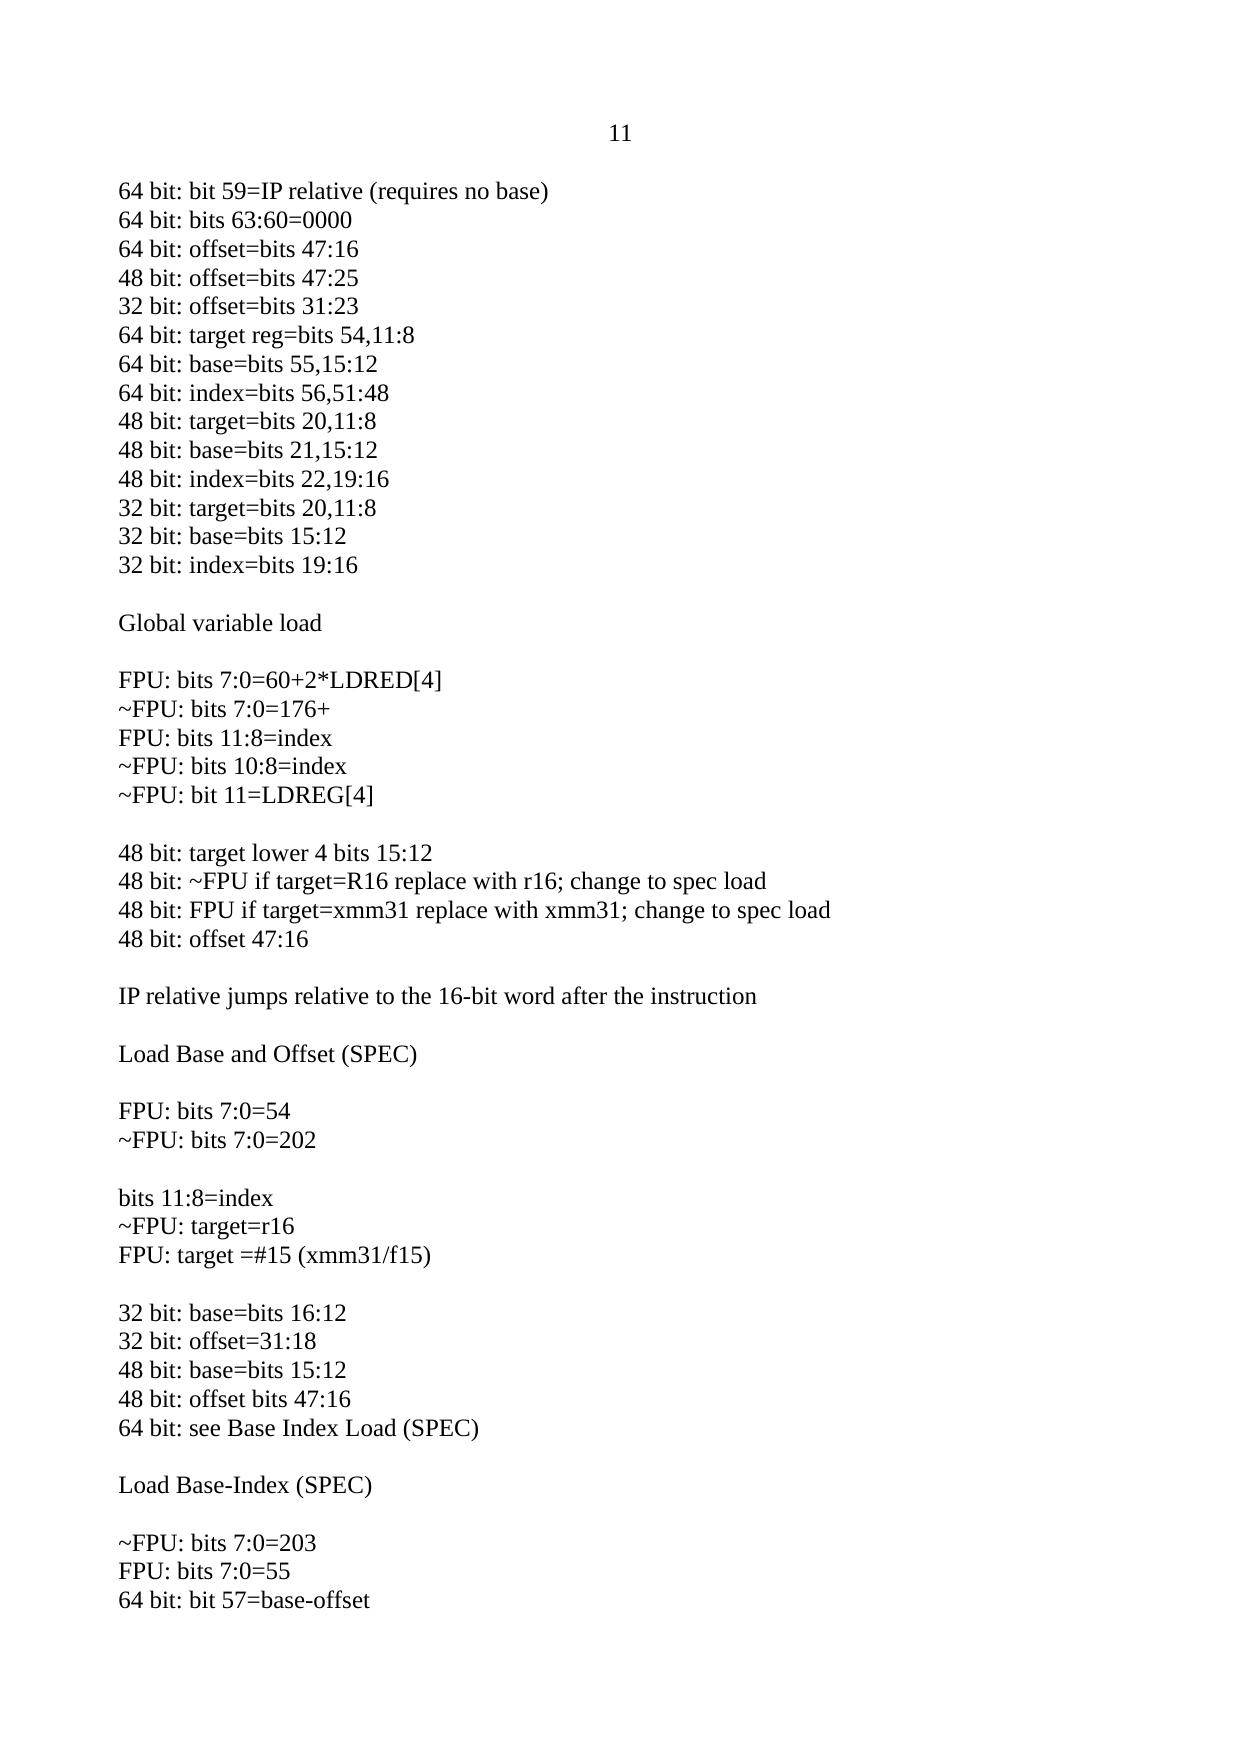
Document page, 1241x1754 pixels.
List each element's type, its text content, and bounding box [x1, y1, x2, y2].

text 48 bit: ~FPU if target=R16 replace with r16; change to spec load [118, 866, 1122, 895]
text bits 11:8=index [118, 1183, 1122, 1211]
text FPU: target =#15 (xmm31/f15) [118, 1240, 1122, 1269]
text 32 bit: base=bits 16:12 [118, 1298, 1122, 1326]
text 48 bit: FPU if target=xmm31 replace with xmm31; change to spec load [118, 895, 1122, 924]
text 32 bit: offset=31:18 [118, 1326, 1122, 1355]
text 64 bit: see Base Index Load (SPEC) [118, 1413, 1122, 1441]
text Global variable load [118, 608, 1122, 636]
text IP relative jumps relative to the 16-bit word after the instruction [118, 981, 1122, 1010]
text FPU: bits 7:0=60+2*LDRED[4] [118, 665, 1122, 694]
text 48 bit: target=bits 20,11:8 [118, 406, 1122, 435]
text Load Base-Index (SPEC) [118, 1470, 1122, 1499]
text 48 bit: base=bits 15:12 [118, 1355, 1122, 1384]
text ~FPU: bits 7:0=202 [118, 1125, 1122, 1154]
text 48 bit: offset=bits 47:25 [118, 263, 1122, 291]
text 64 bit: bit 57=base-offset [118, 1585, 1122, 1614]
text 32 bit: offset=bits 31:23 [118, 291, 1122, 320]
text 64 bit: target reg=bits 54,11:8 [118, 320, 1122, 349]
text 32 bit: base=bits 15:12 [118, 521, 1122, 550]
text 64 bit: offset=bits 47:16 [118, 234, 1122, 263]
text ~FPU: bits 7:0=203 [118, 1528, 1122, 1556]
text 64 bit: index=bits 56,51:48 [118, 378, 1122, 406]
text FPU: bits 7:0=54 [118, 1096, 1122, 1125]
text 48 bit: offset 47:16 [118, 924, 1122, 953]
text ~FPU: target=r16 [118, 1211, 1122, 1240]
text 48 bit: base=bits 21,15:12 [118, 435, 1122, 464]
text 48 bit: offset bits 47:16 [118, 1384, 1122, 1413]
text 64 bit: base=bits 55,15:12 [118, 349, 1122, 378]
text 64 bit: bits 63:60=0000 [118, 205, 1122, 234]
text ~FPU: bits 7:0=176+ [118, 694, 1122, 723]
text 64 bit: bit 59=IP relative (requires no base) [118, 176, 1122, 205]
text 32 bit: target=bits 20,11:8 [118, 493, 1122, 521]
text FPU: bits 11:8=index [118, 723, 1122, 751]
text Load Base and Offset (SPEC) [118, 1039, 1122, 1068]
text FPU: bits 7:0=55 [118, 1556, 1122, 1585]
text ~FPU: bits 10:8=index [118, 751, 1122, 780]
text 32 bit: index=bits 19:16 [118, 550, 1122, 579]
text 48 bit: target lower 4 bits 15:12 [118, 838, 1122, 866]
text 48 bit: index=bits 22,19:16 [118, 464, 1122, 493]
text ~FPU: bit 11=LDREG[4] [118, 780, 1122, 809]
